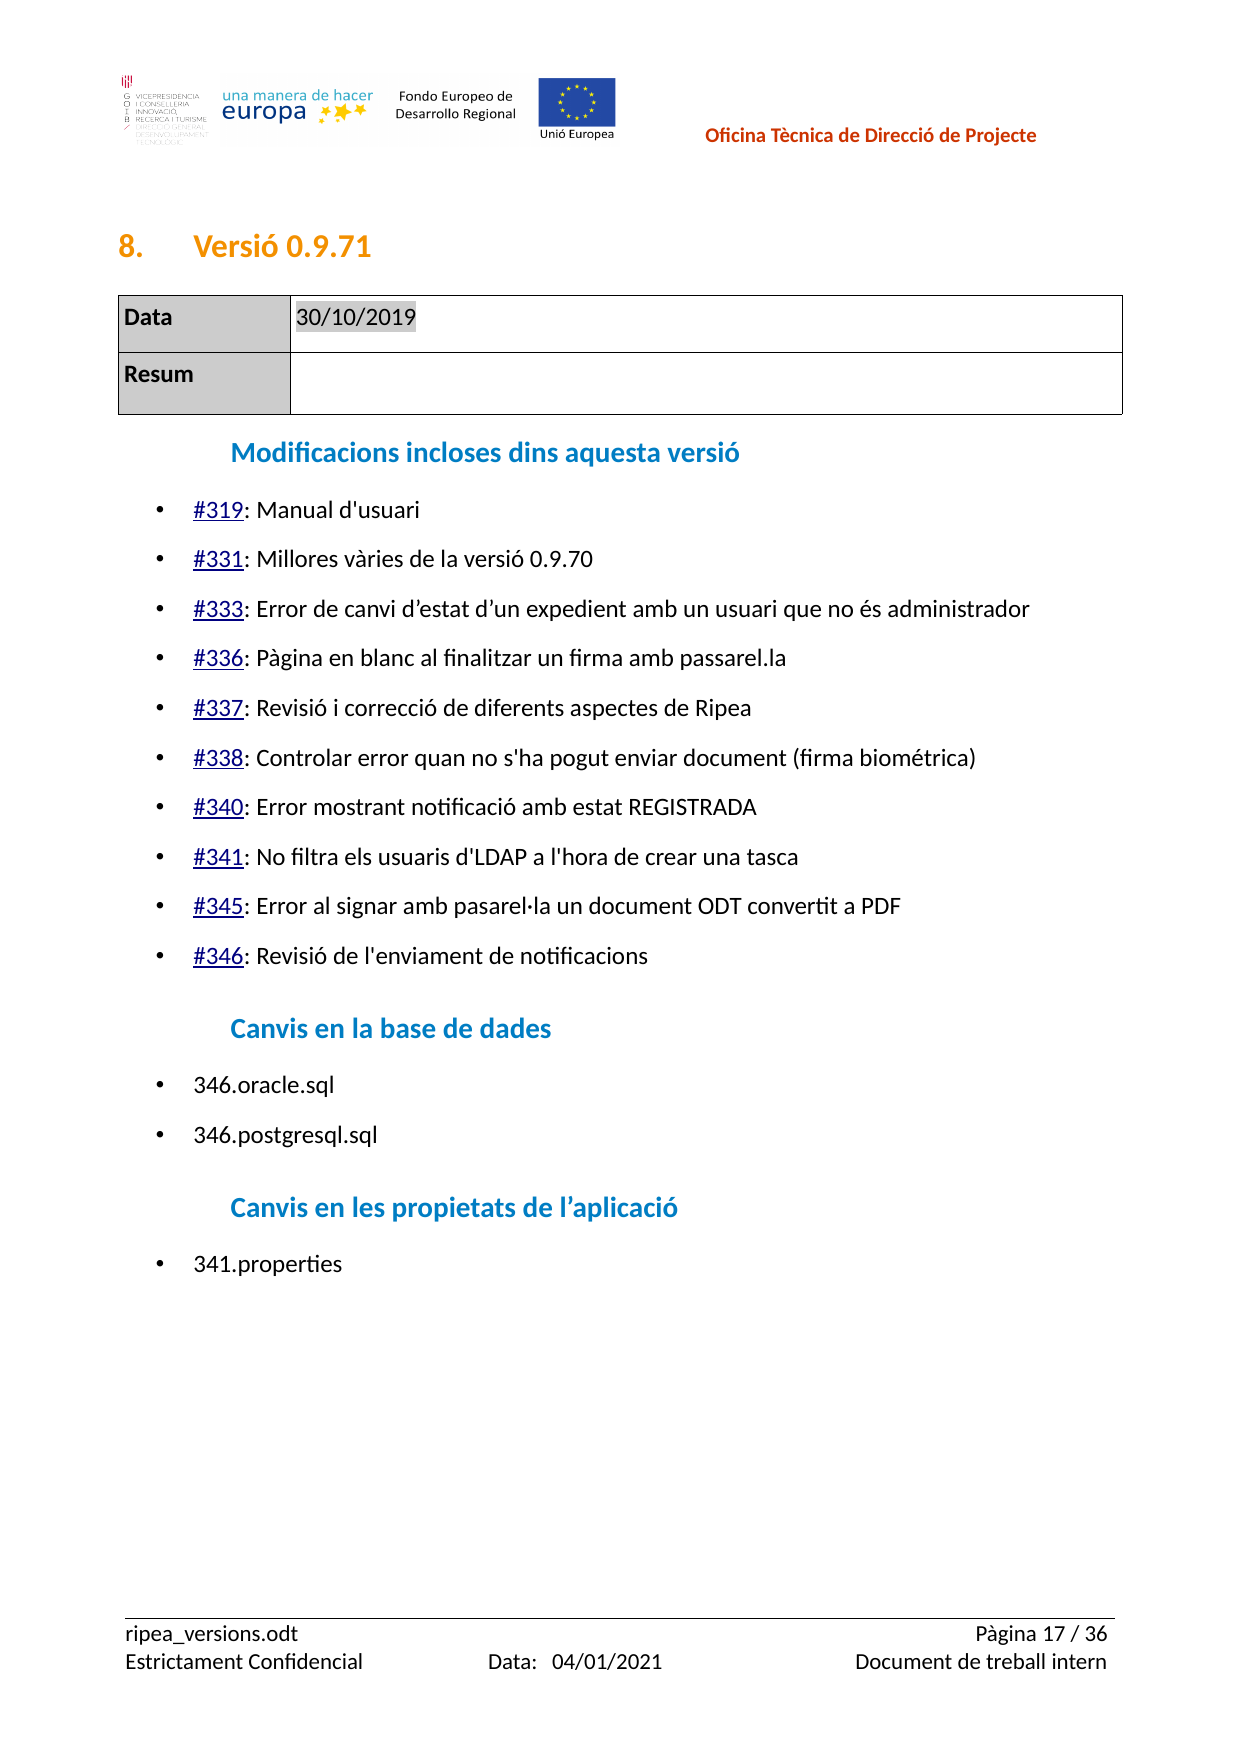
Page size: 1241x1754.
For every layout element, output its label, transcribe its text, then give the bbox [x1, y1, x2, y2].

table_header Data [119, 296, 290, 352]
list 346.postgresql.sql [156, 1119, 1122, 1149]
list 341.properties [156, 1248, 1122, 1279]
list #331: Millores vàries de la versió 0.9.70 [156, 543, 1122, 574]
picture [219, 73, 621, 147]
subtitle Canvis en la base de dades [153, 1010, 1122, 1046]
list #336: Pàgina en blanc al finalitzar un firma amb passarel.la [156, 642, 1122, 673]
table_cell [291, 353, 1122, 414]
list 346.oracle.sql [156, 1069, 1122, 1100]
subtitle Canvis en les propietats de l’aplicació [153, 1189, 1122, 1225]
list #340: Error mostrant notificació amb estat REGISTRADA [156, 791, 1122, 822]
subtitle Modificacions incloses dins aquesta versió [153, 434, 1122, 470]
list #337: Revisió i correcció de diferents aspectes de Ripea [156, 692, 1122, 723]
table_cell Resum [119, 353, 290, 414]
subtitle Versió 0.9.71 [118, 225, 1122, 266]
list #333: Error de canvi d’estat d’un expedient amb un usuari que no és administrador [156, 593, 1122, 623]
list #346: Revisió de l'enviament de notificacions [156, 940, 1122, 971]
list #338: Controlar error quan no s'ha pogut enviar document (firma biométrica) [156, 742, 1122, 772]
table_header 30/10/2019 [291, 296, 1122, 352]
picture [118, 73, 213, 147]
list #345: Error al signar amb pasarel·la un document ODT convertit a PDF [156, 890, 1122, 921]
list #319: Manual d'usuari [156, 494, 1122, 524]
list #341: No filtra els usuaris d'LDAP a l'hora de crear una tasca [156, 841, 1122, 871]
